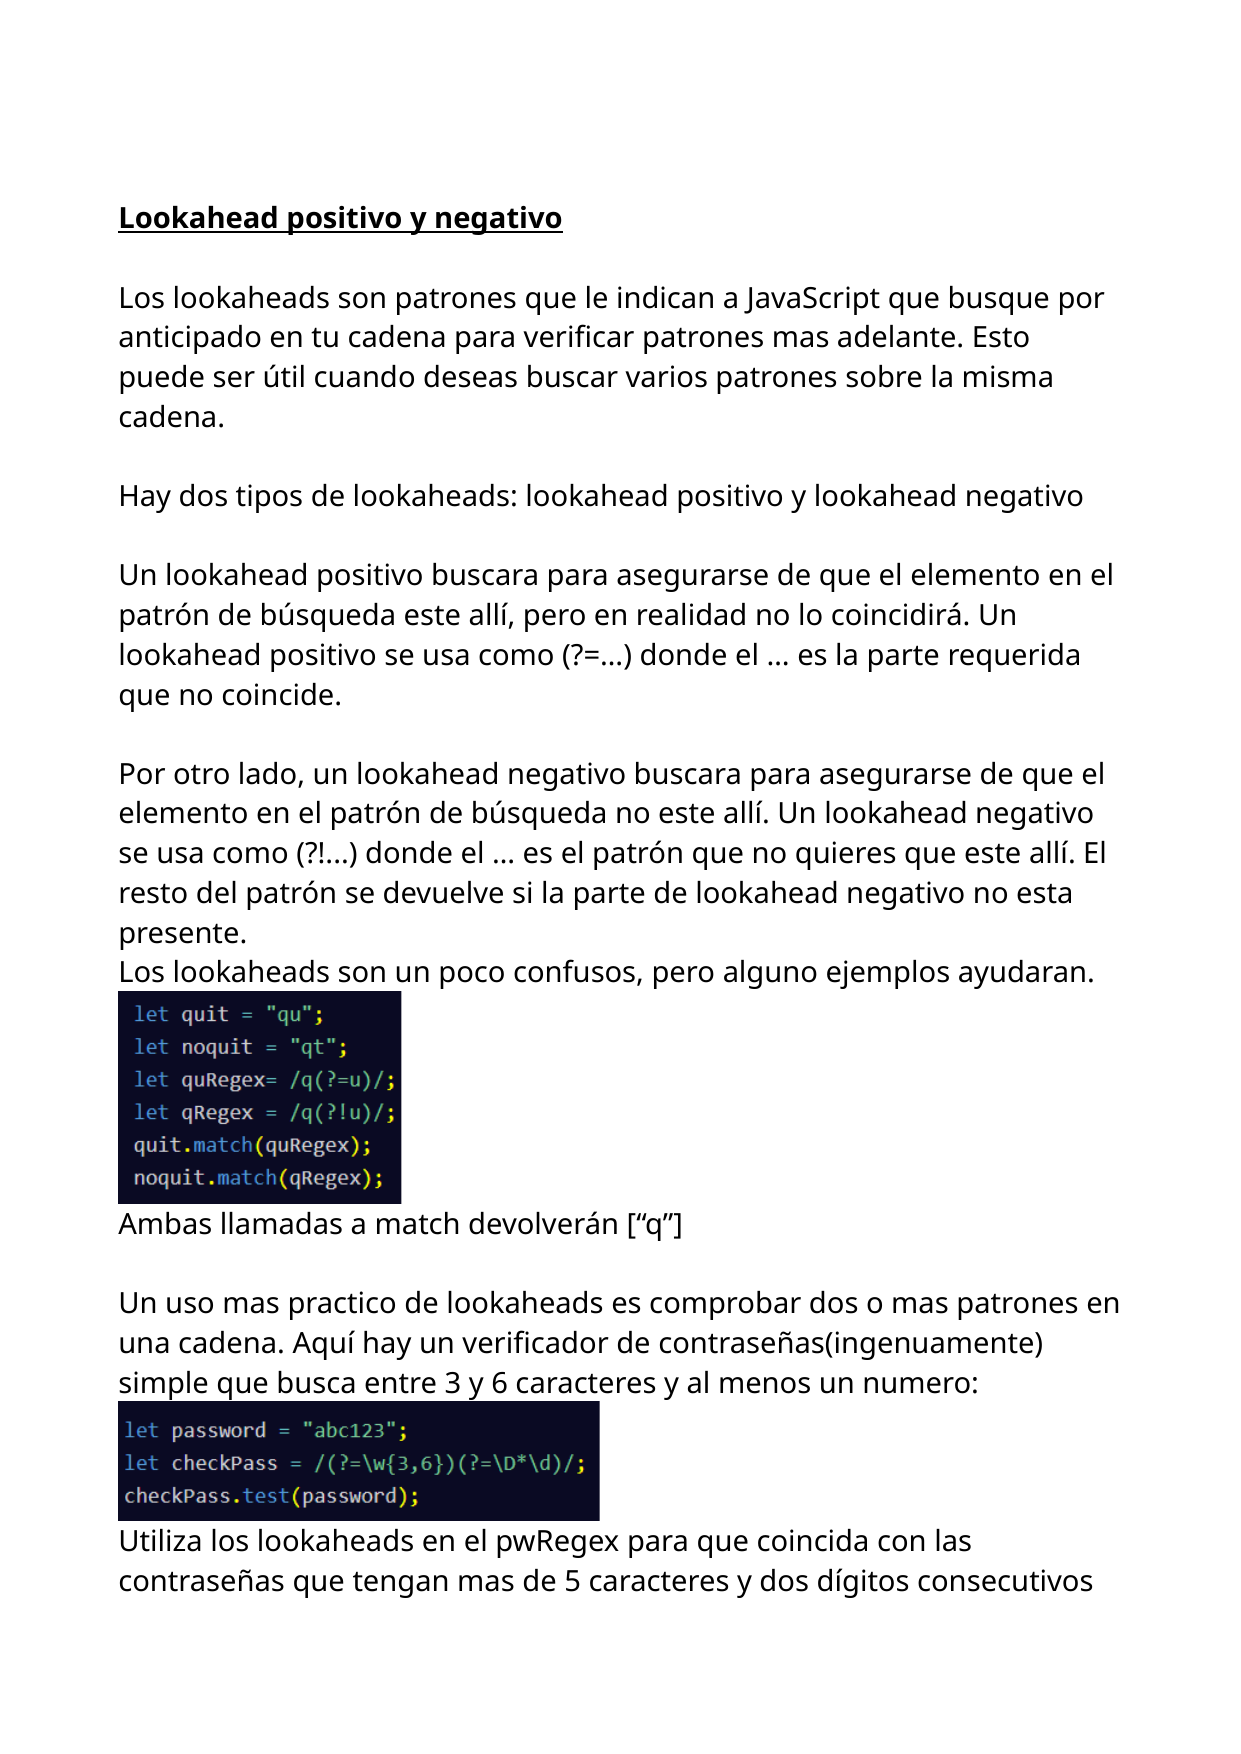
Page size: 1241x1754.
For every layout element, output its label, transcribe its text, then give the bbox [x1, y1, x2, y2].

text Los lookaheads son un poco confusos, pero alguno ejemplos ayudaran. [118, 952, 1122, 991]
text Lookahead positivo y negativo [118, 197, 1122, 237]
text Hay dos tipos de lookaheads: lookahead positivo y lookahead negativo [118, 475, 1122, 515]
text Ambas llamadas a match devolverán [“q”] [118, 1203, 1122, 1243]
text Un lookahead positivo buscara para asegurarse de que el elemento en el patrón de búsqueda este allí, pero en realidad no lo coincidirá. Un lookahead positivo se usa como (?=…) donde el … es la parte requerida que no coincide. [118, 555, 1122, 713]
text Utiliza los lookaheads en el pwRegex para que coincida con las contraseñas que tengan mas de 5 caracteres y dos dígitos consecutivos [118, 1520, 1122, 1599]
text Los lookaheads son patrones que le indican a JavaScript que busque por anticipado en tu cadena para verificar patrones mas adelante. Esto puede ser útil cuando deseas buscar varios patrones sobre la misma cadena. [118, 277, 1122, 436]
text Por otro lado, un lookahead negativo buscara para asegurarse de que el elemento en el patrón de búsqueda no este allí. Un lookahead negativo se usa como (?!...) donde el … es el patrón que no quieres que este allí. El resto del patrón se devuelve si la parte de lookahead negativo no esta presente. [118, 753, 1122, 952]
text Un uso mas practico de lookaheads es comprobar dos o mas patrones en una cadena. Aquí hay un verificador de contraseñas(ingenuamente) simple que busca entre 3 y 6 caracteres y al menos un numero: [118, 1283, 1122, 1402]
